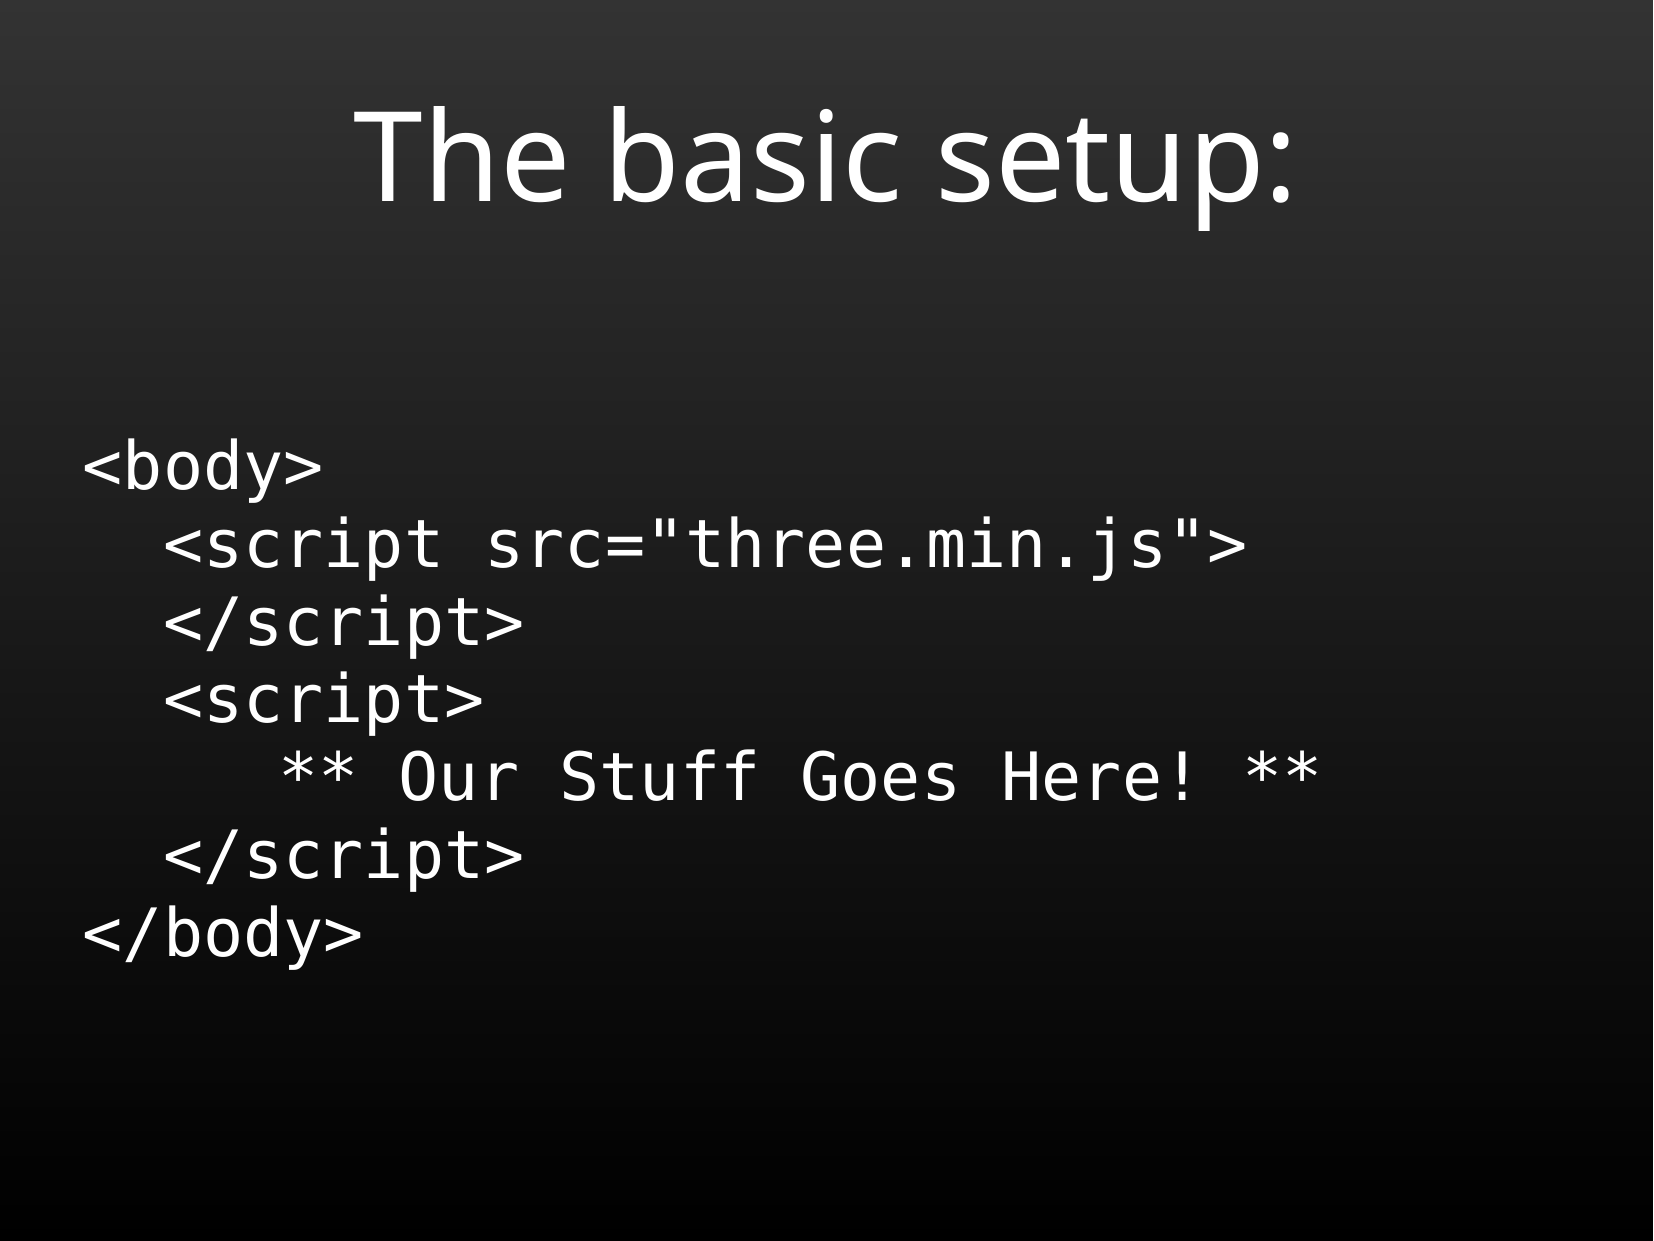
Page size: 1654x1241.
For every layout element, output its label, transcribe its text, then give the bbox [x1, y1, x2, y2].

subtitle <body> <script src="three.min.js"> </script> <script> ** Our Stuff Goes Here! ** </script> </body> [82, 297, 1571, 1102]
title The basic setup: [82, 56, 1571, 250]
